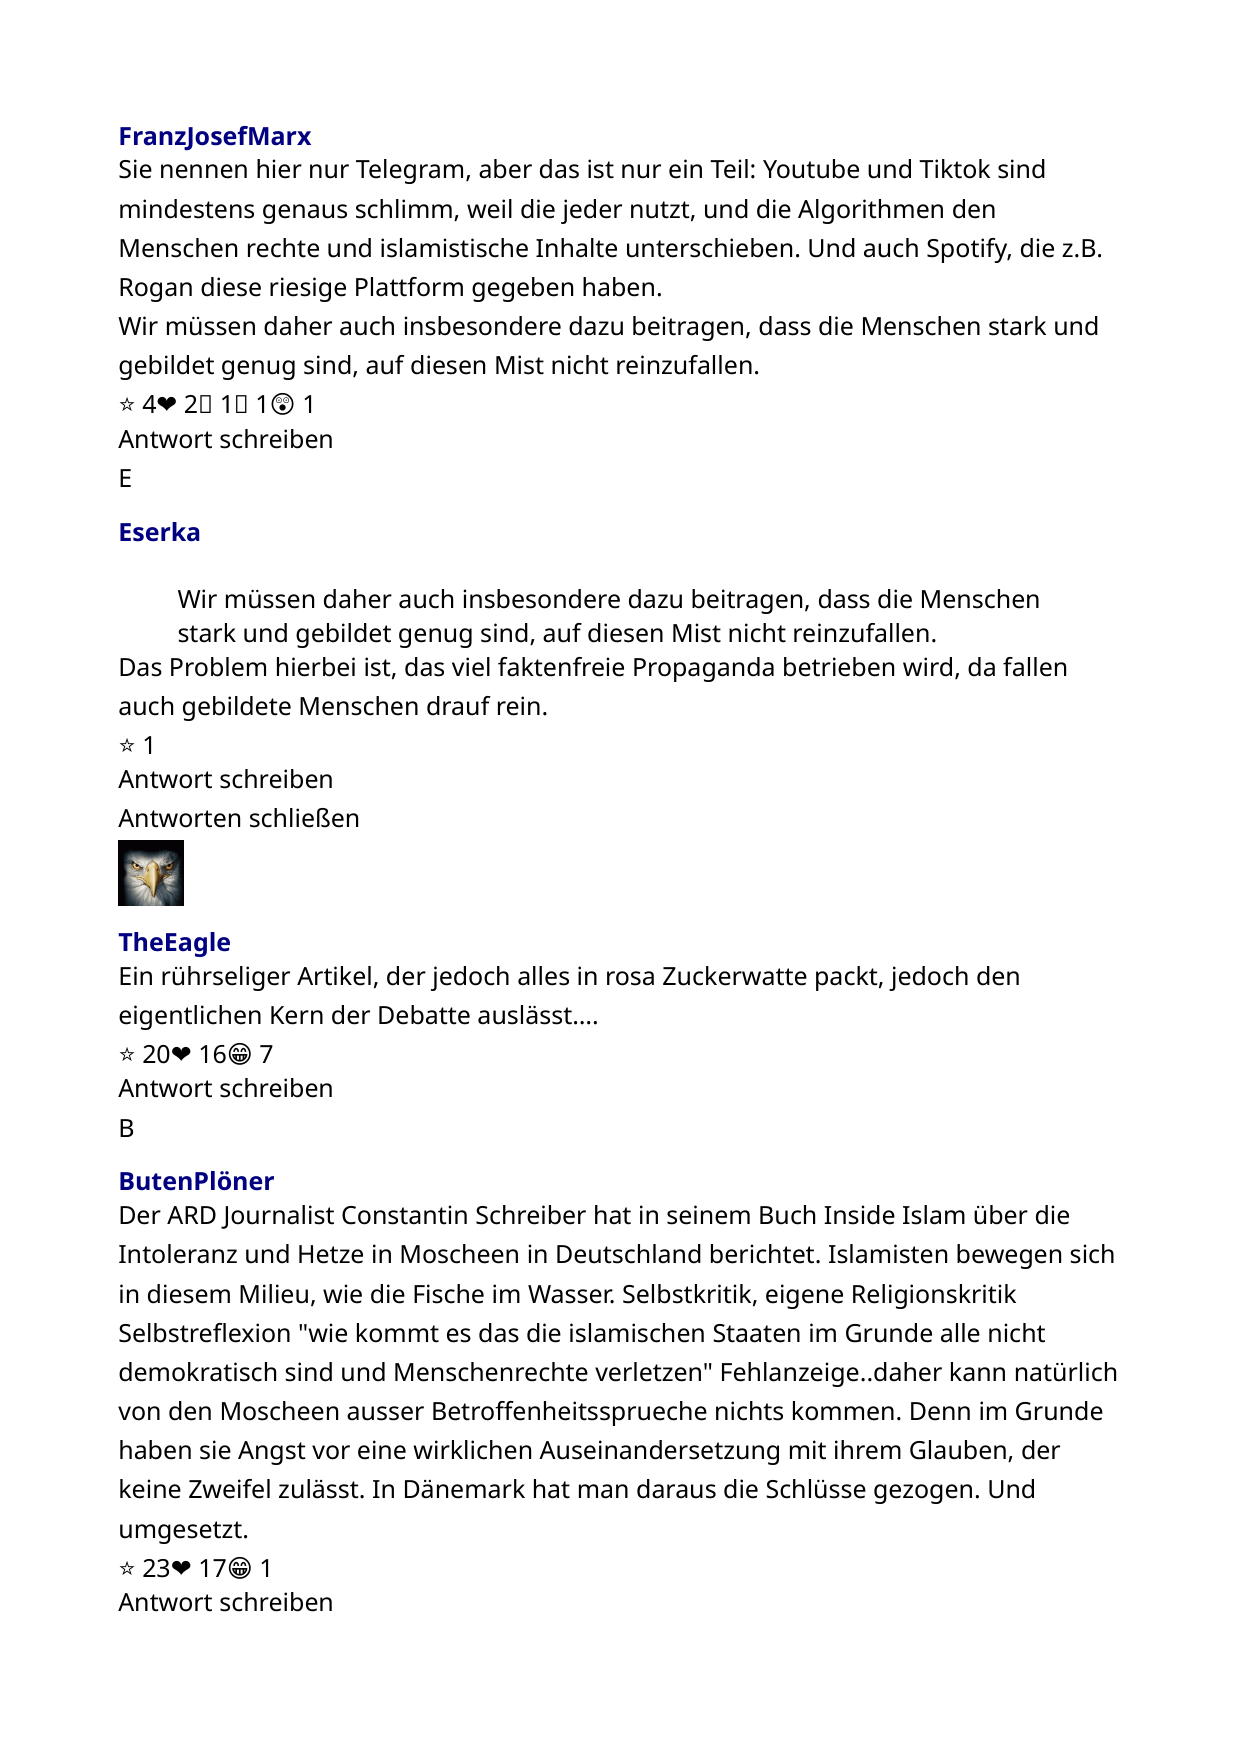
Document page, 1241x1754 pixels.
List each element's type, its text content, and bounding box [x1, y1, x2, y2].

text Antwort schreiben [118, 421, 1122, 455]
text Antworten schließen [118, 801, 1122, 835]
text Ein rührseliger Artikel, der jedoch alles in rosa Zuckerwatte packt, jedoch den eigentlichen Kern der Debatte auslässt…. [118, 959, 1122, 1032]
text Der ARD Journalist Constantin Schreiber hat in seinem Buch Inside Islam über die Intoleranz und Hetze in Moscheen in Deutschland berichtet. Islamisten bewegen sich in diesem Milieu, wie die Fische im Wasser. Selbstkritik, eigene Religionskritik Selbstreflexion "wie kommt es das die islamischen Staaten im Grunde alle nicht demokratisch sind und Menschenrechte verletzen" Fehlanzeige..daher kann natürlich von den Moscheen ausser Betroffenheitssprueche nichts kommen. Denn im Grunde haben sie Angst vor eine wirklichen Auseinandersetzung mit ihrem Glauben, der keine Zweifel zulässt. In Dänemark hat man daraus die Schlüsse gezogen. Und umgesetzt. [118, 1198, 1122, 1545]
text Sie nennen hier nur Telegram, aber das ist nur ein Teil: Youtube und Tiktok sind mindestens genaus schlimm, weil die jeder nutzt, und die Algorithmen den Menschen rechte und islamistische Inhalte unterschieben. Und auch Spotify, die z.B. Rogan diese riesige Plattform gegeben haben. [118, 152, 1122, 304]
text Wir müssen daher auch insbesondere dazu beitragen, dass die Menschen stark und gebildet genug sind, auf diesen Mist nicht reinzufallen. [177, 581, 1063, 649]
text Wir müssen daher auch insbesondere dazu beitragen, dass die Menschen stark und gebildet genug sind, auf diesen Mist nicht reinzufallen. [118, 309, 1122, 382]
text E [118, 460, 1122, 494]
subtitle FranzJosefMarx [118, 118, 1122, 152]
picture [118, 840, 184, 906]
text ⭐️ 4❤️ 2🙁 1🤨 1😲 1 [118, 387, 1122, 421]
subtitle Eserka [118, 514, 1122, 548]
text B [118, 1110, 1122, 1144]
text Antwort schreiben [118, 762, 1122, 796]
subtitle TheEagle [118, 924, 1122, 959]
text Antwort schreiben [118, 1584, 1122, 1619]
text ⭐️ 20❤️ 16😁 7 [118, 1037, 1122, 1071]
text Antwort schreiben [118, 1071, 1122, 1105]
text Das Problem hierbei ist, das viel faktenfreie Propaganda betrieben wird, da fallen auch gebildete Menschen drauf rein. [118, 649, 1122, 723]
subtitle ButenPlöner [118, 1164, 1122, 1198]
text ⭐️ 23❤️ 17😁 1 [118, 1551, 1122, 1584]
text ⭐️ 1 [118, 728, 1122, 762]
